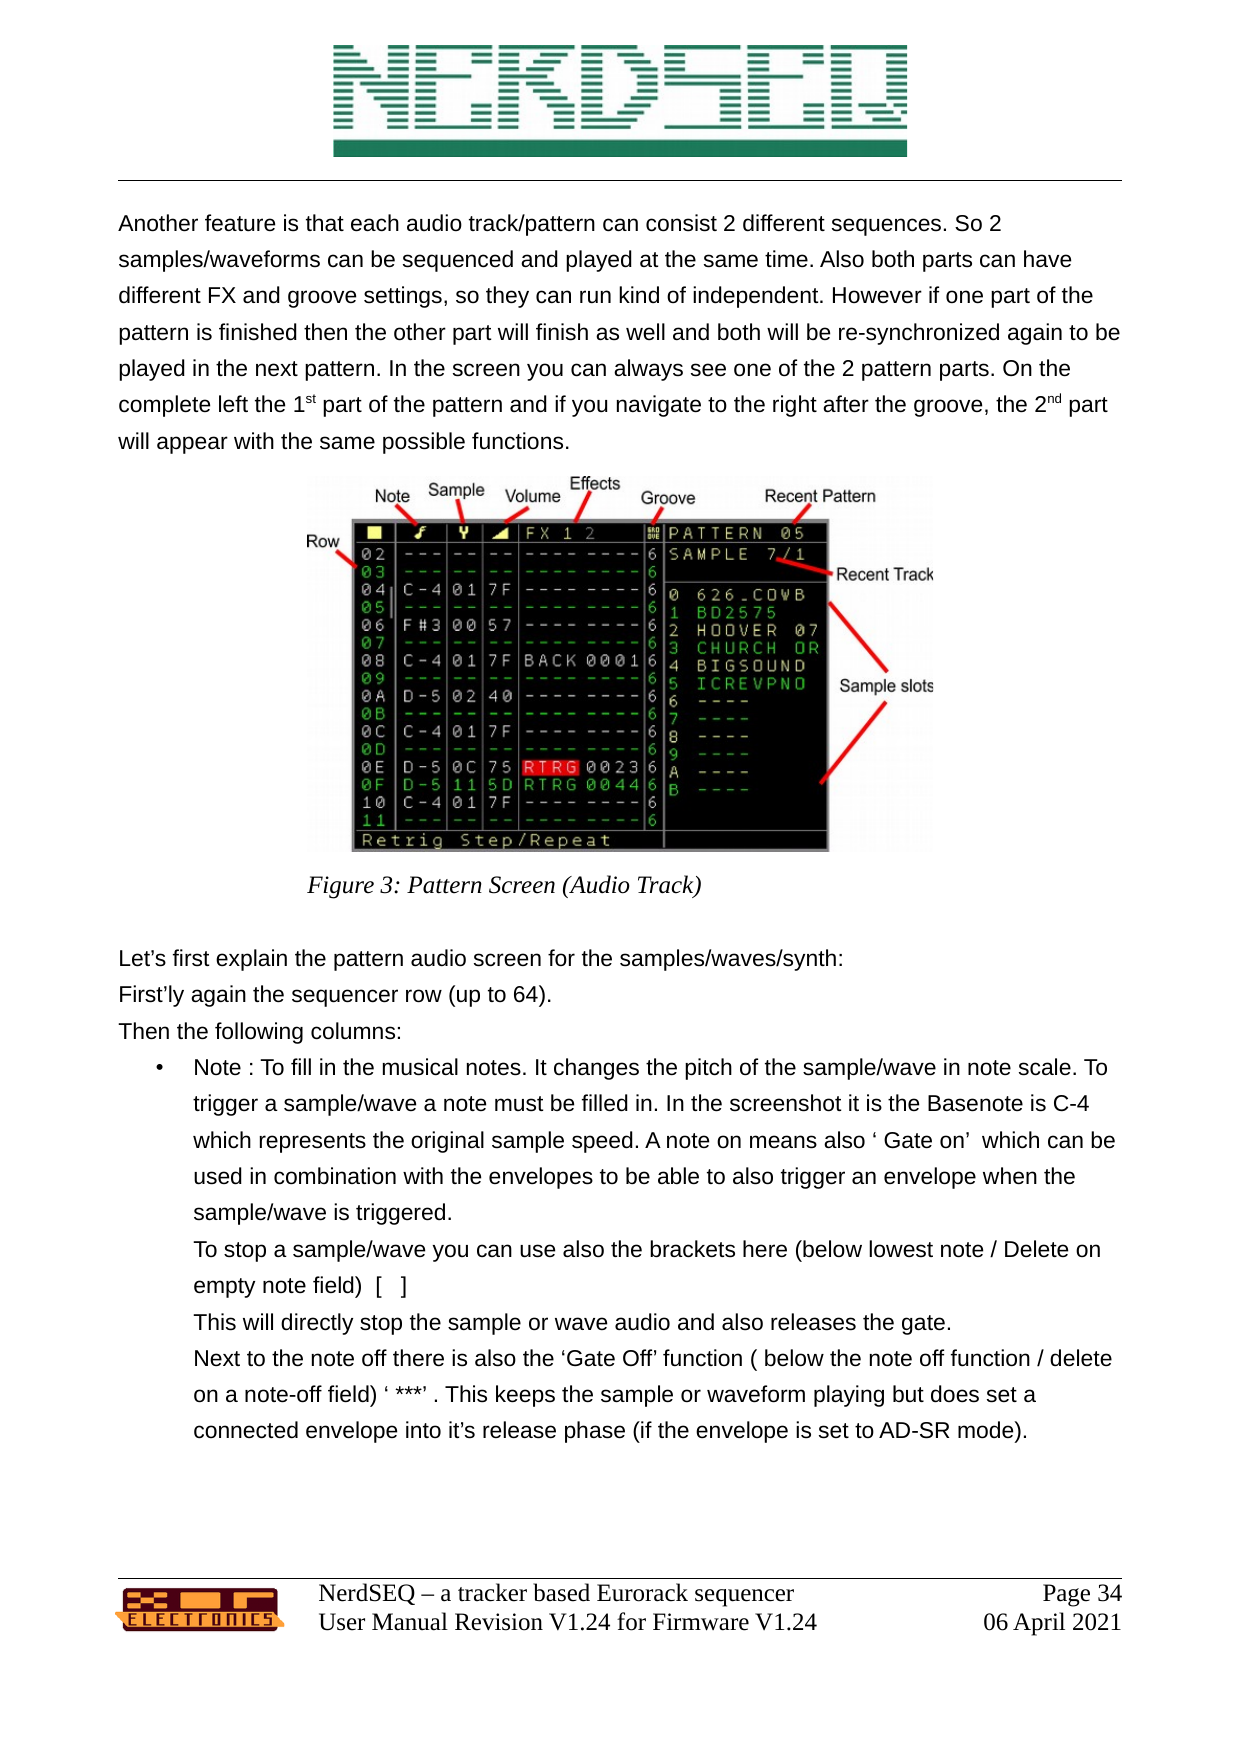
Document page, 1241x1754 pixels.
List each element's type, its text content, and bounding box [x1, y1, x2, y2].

picture [115, 1584, 285, 1634]
picture [307, 476, 934, 852]
text Then the following columns: [118, 1018, 1122, 1044]
list This will directly stop the sample or wave audio and also releases the gate. [156, 1308, 1122, 1335]
text First’ly again the sequencer row (up to 64). [118, 981, 1122, 1008]
text Another feature is that each audio track/pattern can consist 2 different sequences. So 2 samples/waveforms can be sequenced and played at the same time. Also both parts can have different FX and groove settings, so they can run kind of independent. However if one part of the pattern is finished then the other part will finish as well and both will be re-synchronized again to be played in the next pattern. In the screen you can always see one of the 2 pattern parts. On the complete left the 1st part of the pattern and if you navigate to the right after the groove, the 2nd part will appear with the same possible functions. [118, 209, 1122, 454]
text Let’s first explain the pattern audio screen for the samples/waves/synth: [118, 945, 1122, 971]
text Figure 3: Pattern Screen (Audio Track) [307, 852, 933, 898]
list Note : To fill in the musical notes. It changes the pitch of the sample/wave in note scale. To trigger a sample/wave a note must be filled in. In the screenshot it is the Basenote is C-4 which represents the original sample speed. A note on means also ‘ Gate on’ which can be used in combination with the envelopes to be able to also trigger an envelope when the sample/wave is triggered. To stop a sample/wave you can use also the brackets here (below lowest note / Delete on empty note field) [ ] [156, 1054, 1122, 1298]
text Next to the note off there is also the ‘Gate Off’ function ( below the note off function / delete on a note-off field) ‘ ***’ . This keeps the sample or waveform playing but does set a connected envelope into it’s release phase (if the envelope is set to AD-SR mode). [118, 1345, 1122, 1444]
picture [333, 45, 908, 157]
